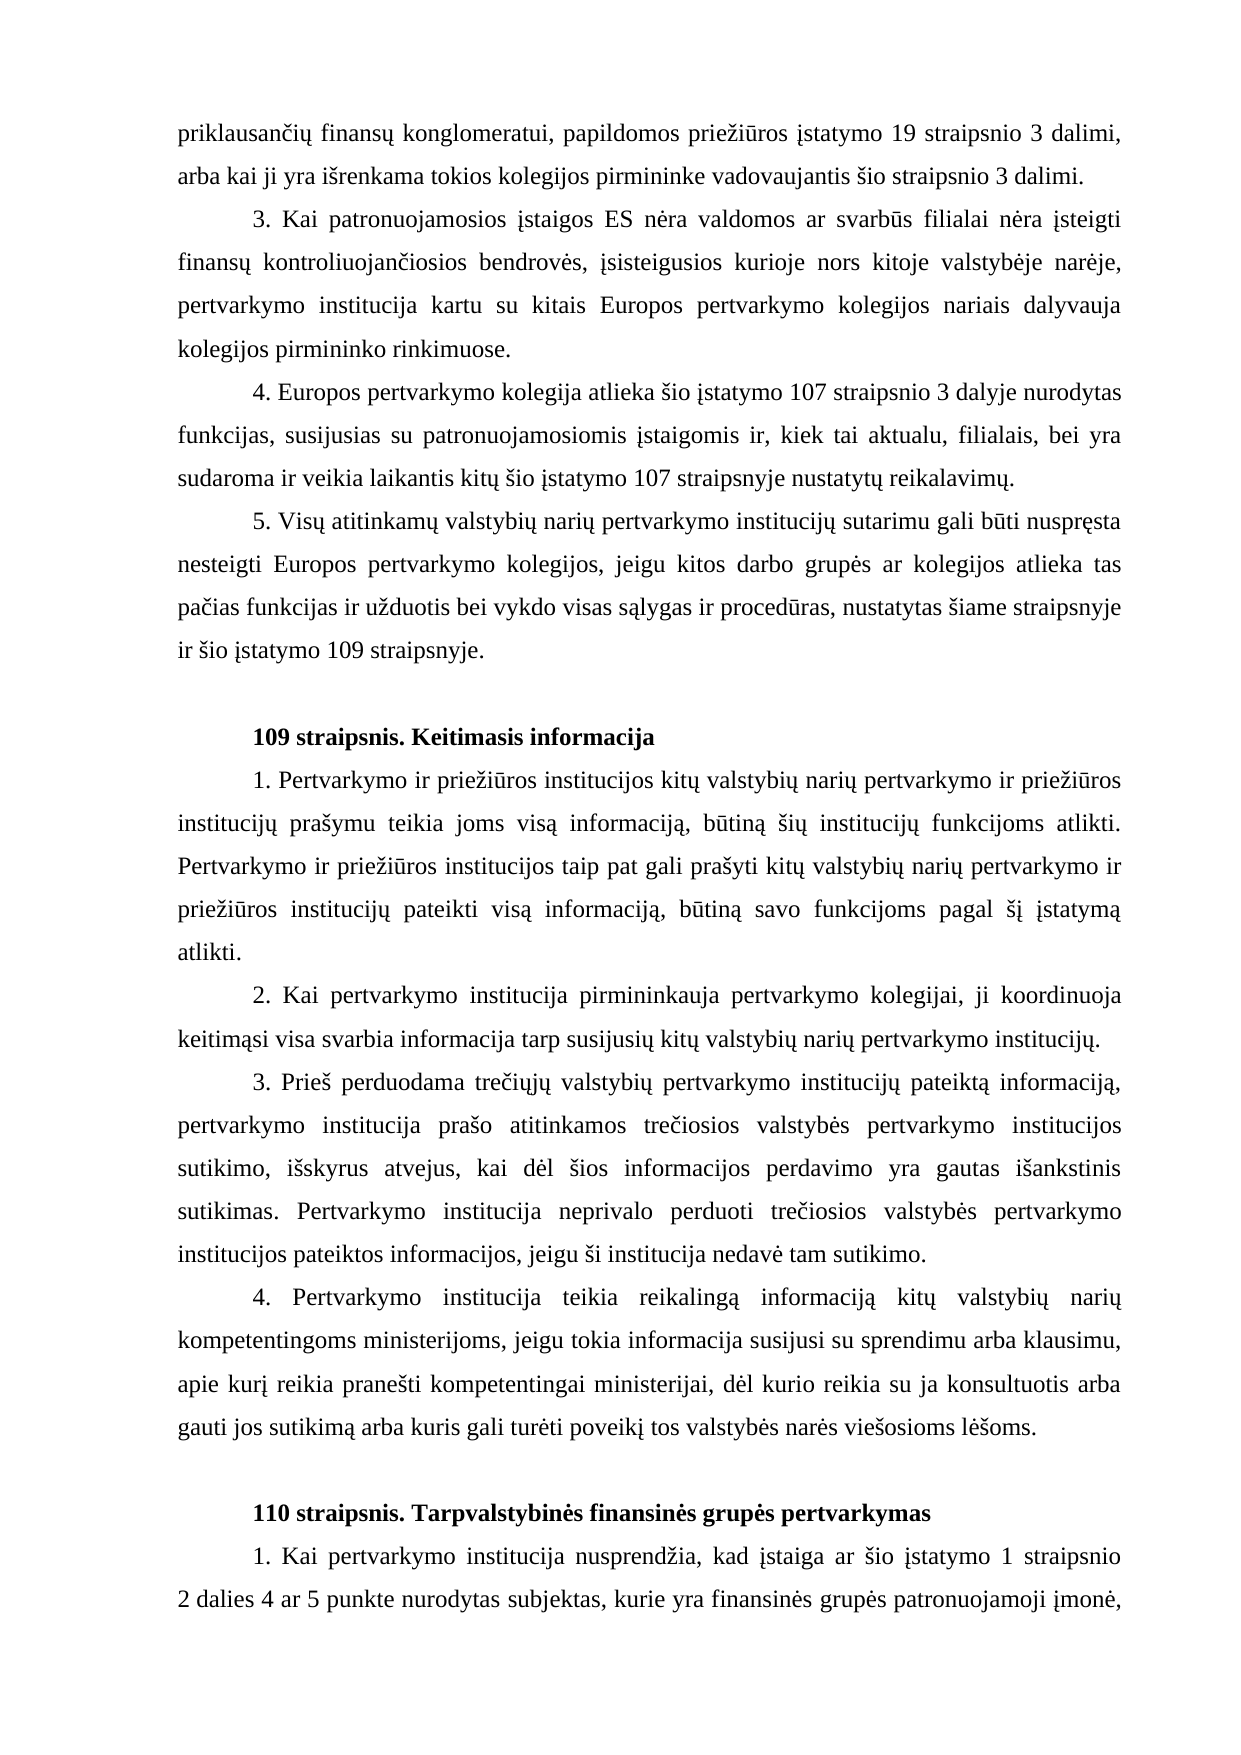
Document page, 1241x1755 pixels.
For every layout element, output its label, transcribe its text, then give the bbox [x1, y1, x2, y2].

text 110 straipsnis. Tarpvalstybinės finansinės grupės pertvarkymas [177, 1498, 1122, 1527]
text 109 straipsnis. Keitimasis informacija [177, 722, 1122, 751]
text priklausančių finansų konglomeratui, papildomos priežiūros įstatymo 19 straipsnio 3 dalimi, arba kai ji yra išrenkama tokios kolegijos pirmininke vadovaujantis šio straipsnio 3 dalimi. [177, 118, 1122, 190]
text 4. Pertvarkymo institucija teikia reikalingą informaciją kitų valstybių narių kompetentingoms ministerijoms, jeigu tokia informacija susijusi su sprendimu arba klausimu, apie kurį reikia pranešti kompetentingai ministerijai, dėl kurio reikia su ja konsultuotis arba gauti jos sutikimą arba kuris gali turėti poveikį tos valstybės narės viešosioms lėšoms. [177, 1282, 1122, 1441]
text 3. Kai patronuojamosios įstaigos ES nėra valdomos ar svarbūs filialai nėra įsteigti finansų kontroliuojančiosios bendrovės, įsisteigusios kurioje nors kitoje valstybėje narėje, pertvarkymo institucija kartu su kitais Europos pertvarkymo kolegijos nariais dalyvauja kolegijos pirmininko rinkimuose. [177, 204, 1122, 362]
text 4. Europos pertvarkymo kolegija atlieka šio įstatymo 107 straipsnio 3 dalyje nurodytas funkcijas, susijusias su patronuojamosiomis įstaigomis ir, kiek tai aktualu, filialais, bei yra sudaroma ir veikia laikantis kitų šio įstatymo 107 straipsnyje nustatytų reikalavimų. [177, 377, 1122, 492]
text 1. Pertvarkymo ir priežiūros institucijos kitų valstybių narių pertvarkymo ir priežiūros institucijų prašymu teikia joms visą informaciją, būtiną šių institucijų funkcijoms atlikti. Pertvarkymo ir priežiūros institucijos taip pat gali prašyti kitų valstybių narių pertvarkymo ir priežiūros institucijų pateikti visą informaciją, būtiną savo funkcijoms pagal šį įstatymą atlikti. [177, 765, 1122, 966]
text 1. Kai pertvarkymo institucija nusprendžia, kad įstaiga ar šio įstatymo 1 straipsnio 2 dalies 4 ar 5 punkte nurodytas subjektas, kurie yra finansinės grupės patronuojamoji įmonė, [177, 1541, 1122, 1613]
text 2. Kai pertvarkymo institucija pirmininkauja pertvarkymo kolegijai, ji koordinuoja keitimąsi visa svarbia informacija tarp susijusių kitų valstybių narių pertvarkymo institucijų. [177, 981, 1122, 1052]
text 3. Prieš perduodama trečiųjų valstybių pertvarkymo institucijų pateiktą informaciją, pertvarkymo institucija prašo atitinkamos trečiosios valstybės pertvarkymo institucijos sutikimo, išskyrus atvejus, kai dėl šios informacijos perdavimo yra gautas išankstinis sutikimas. Pertvarkymo institucija neprivalo perduoti trečiosios valstybės pertvarkymo institucijos pateiktos informacijos, jeigu ši institucija nedavė tam sutikimo. [177, 1067, 1122, 1268]
text 5. Visų atitinkamų valstybių narių pertvarkymo institucijų sutarimu gali būti nuspręsta nesteigti Europos pertvarkymo kolegijos, jeigu kitos darbo grupės ar kolegijos atlieka tas pačias funkcijas ir užduotis bei vykdo visas sąlygas ir procedūras, nustatytas šiame straipsnyje ir šio įstatymo 109 straipsnyje. [177, 506, 1122, 664]
